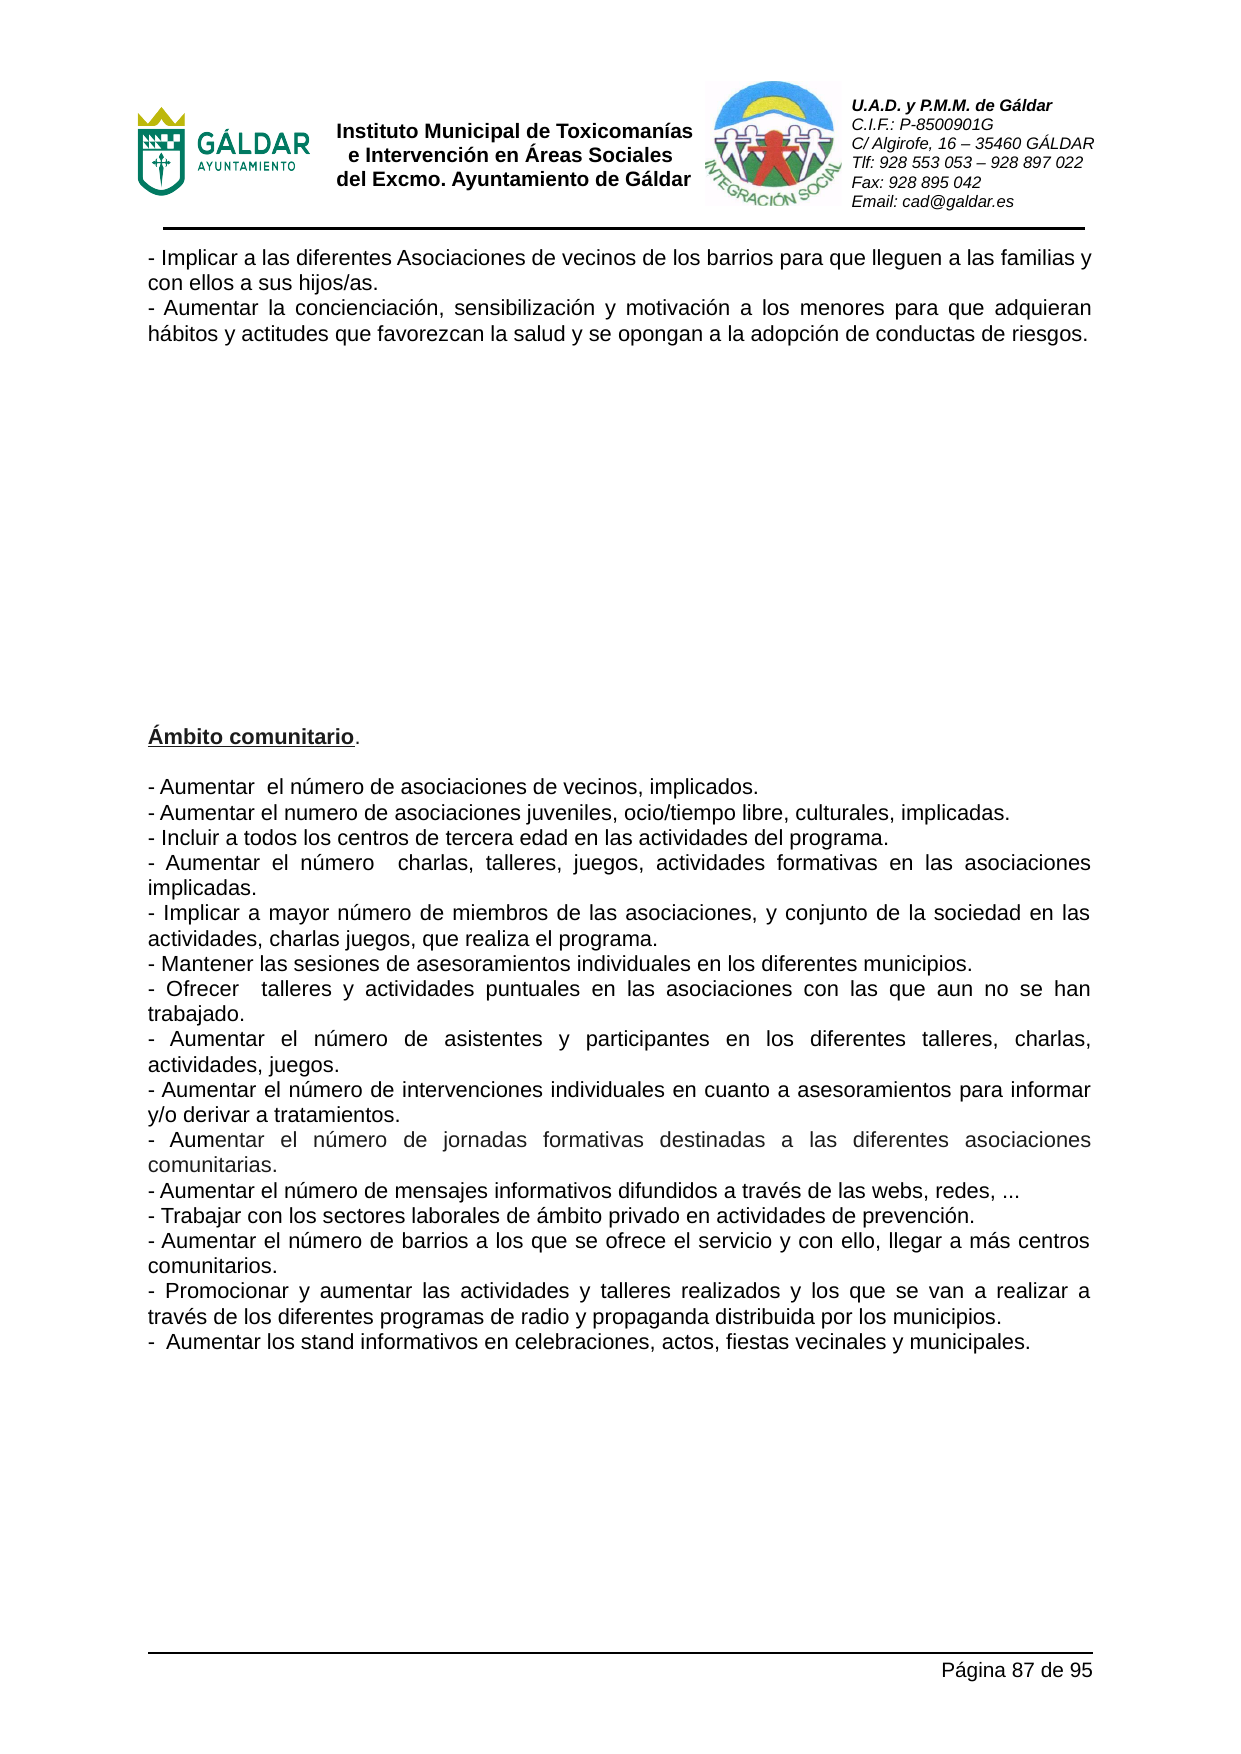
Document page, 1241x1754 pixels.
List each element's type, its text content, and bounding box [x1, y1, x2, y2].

text - Trabajar con los sectores laborales de ámbito privado en actividades de prevención. [148, 1203, 1093, 1228]
text - Aumentar el número de jornadas formativas destinadas a las diferentes asociaciones comunitarias. [148, 1127, 1093, 1177]
text - Aumentar el número de asociaciones de vecinos, implicados. [148, 774, 1093, 799]
text - Ofrecer talleres y actividades puntuales en las asociaciones con las que aun no se han trabajado. [148, 976, 1093, 1026]
picture [120, 84, 325, 218]
text - Aumentar el número de barrios a los que se ofrece el servicio y con ello, llegar a más centros comunitarios. [148, 1228, 1093, 1278]
text - Aumentar el número de mensajes informativos difundidos a través de las webs, redes, ... [148, 1177, 1093, 1203]
text - Aumentar la concienciación, sensibilización y motivación a los menores para que adquieran hábitos y actitudes que favorezcan la salud y se opongan a la adopción de conductas de riesgos. [148, 295, 1093, 346]
text - Aumentar el numero de asociaciones juveniles, ocio/tiempo libre, culturales, implicadas. [148, 799, 1093, 824]
text - Promocionar y aumentar las actividades y talleres realizados y los que se van a realizar a través de los diferentes programas de radio y propaganda distribuida por los municipios. [148, 1278, 1093, 1329]
text - Aumentar los stand informativos en celebraciones, actos, fiestas vecinales y municipales. [148, 1329, 1093, 1354]
text - Aumentar el número de asistentes y participantes en los diferentes talleres, charlas, actividades, juegos. [148, 1026, 1093, 1077]
text - Implicar a mayor número de miembros de las asociaciones, y conjunto de la sociedad en las actividades, charlas juegos, que realiza el programa. [148, 900, 1093, 951]
text - Incluir a todos los centros de tercera edad en las actividades del programa. [148, 824, 1093, 850]
text Ámbito comunitario. [148, 724, 1093, 749]
text - Aumentar el número de intervenciones individuales en cuanto a asesoramientos para informar y/o derivar a tratamientos. [148, 1077, 1093, 1127]
text - Mantener las sesiones de asesoramientos individuales en los diferentes municipios. [148, 951, 1093, 976]
picture [705, 81, 842, 206]
text - Implicar a las diferentes Asociaciones de vecinos de los barrios para que lleguen a las familias y con ellos a sus hijos/as. [148, 245, 1093, 295]
text - Aumentar el número charlas, talleres, juegos, actividades formativas en las asociaciones implicadas. [148, 850, 1093, 900]
